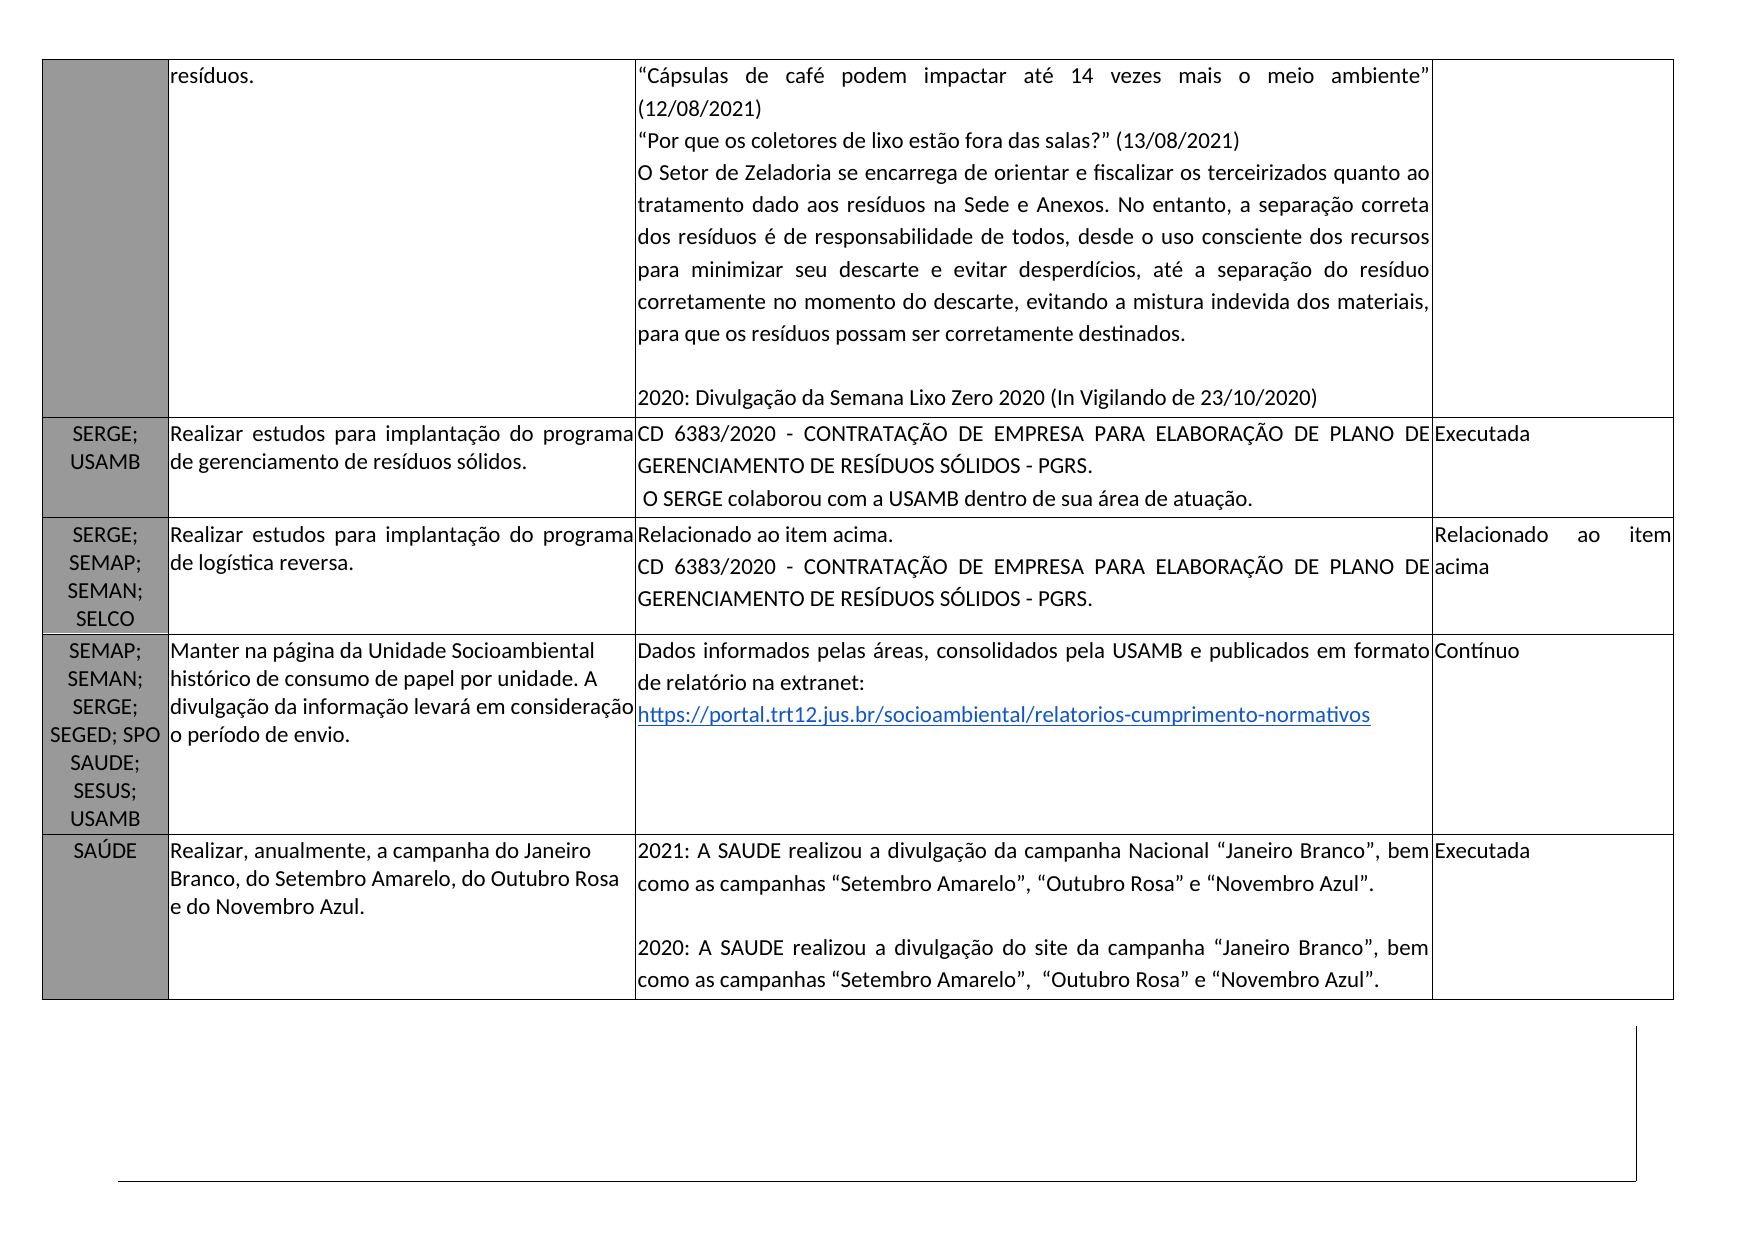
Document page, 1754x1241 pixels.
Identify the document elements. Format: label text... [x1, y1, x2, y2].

table_cell Contínuo [1433, 635, 1673, 834]
table_cell Realizar, anualmente, a campanha do Janeiro Branco, do Setembro Amarelo, do Outubro Rosa e do Novembro Azul. [169, 835, 635, 999]
table_cell Realizar estudos para implantação do programa de logística reversa. [169, 518, 635, 633]
table_cell Relacionado ao item acima [1433, 518, 1673, 633]
table_cell SERGE; USAMB [43, 418, 168, 517]
table_cell [1433, 60, 1673, 417]
table_cell 2021: A SAUDE realizou a divulgação da campanha Nacional “Janeiro Branco”, bem como as campanhas “Setembro Amarelo”, “Outubro Rosa” e “Novembro Azul”. 2020: A SAUDE realizou a divulgação do site da campanha “Janeiro Branco”, bem como as campanhas “Setembro Amarelo”, “Outubro Rosa” e “Novembro Azul”. [636, 835, 1432, 999]
table_cell Executada [1433, 835, 1673, 999]
table_cell SAÚDE [43, 835, 168, 999]
table_cell Manter na página da Unidade Socioambiental histórico de consumo de papel por unidade. A divulgação da informação levará em consideração o período de envio. [169, 635, 635, 834]
table_cell Relacionado ao item acima. CD 6383/2020 - CONTRATAÇÃO DE EMPRESA PARA ELABORAÇÃO DE PLANO DE GERENCIAMENTO DE RESÍDUOS SÓLIDOS - PGRS. [636, 518, 1432, 633]
table_cell Dados informados pelas áreas, consolidados pela USAMB e publicados em formato de relatório na extranet: https://portal.trt12.jus.br/socioambiental/relatorios-cumprimento-normativos [636, 635, 1432, 834]
table_cell SEMAP; SEMAN; SERGE; SEGED; SPO SAUDE; SESUS; USAMB [43, 635, 168, 834]
table_cell “Cápsulas de café podem impactar até 14 vezes mais o meio ambiente” (12/08/2021) “Por que os coletores de lixo estão fora das salas?” (13/08/2021) O Setor de Zeladoria se encarrega de orientar e fiscalizar os terceirizados quanto ao tratamento dado aos resíduos na Sede e Anexos. No entanto, a separação correta dos resíduos é de responsabilidade de todos, desde o uso consciente dos recursos para minimizar seu descarte e evitar desperdícios, até a separação do resíduo corretamente no momento do descarte, evitando a mistura indevida dos materiais, para que os resíduos possam ser corretamente destinados. 2020: Divulgação da Semana Lixo Zero 2020 (In Vigilando de 23/10/2020) [636, 60, 1432, 417]
table_cell SERGE; SEMAP; SEMAN; SELCO [43, 518, 168, 633]
table_cell Executada [1433, 418, 1673, 517]
table_cell CD 6383/2020 - CONTRATAÇÃO DE EMPRESA PARA ELABORAÇÃO DE PLANO DE GERENCIAMENTO DE RESÍDUOS SÓLIDOS - PGRS. O SERGE colaborou com a USAMB dentro de sua área de atuação. [636, 418, 1432, 517]
table_cell resíduos. [169, 60, 635, 417]
table_cell [43, 60, 168, 417]
table_cell Realizar estudos para implantação do programa de gerenciamento de resíduos sólidos. [169, 418, 635, 517]
